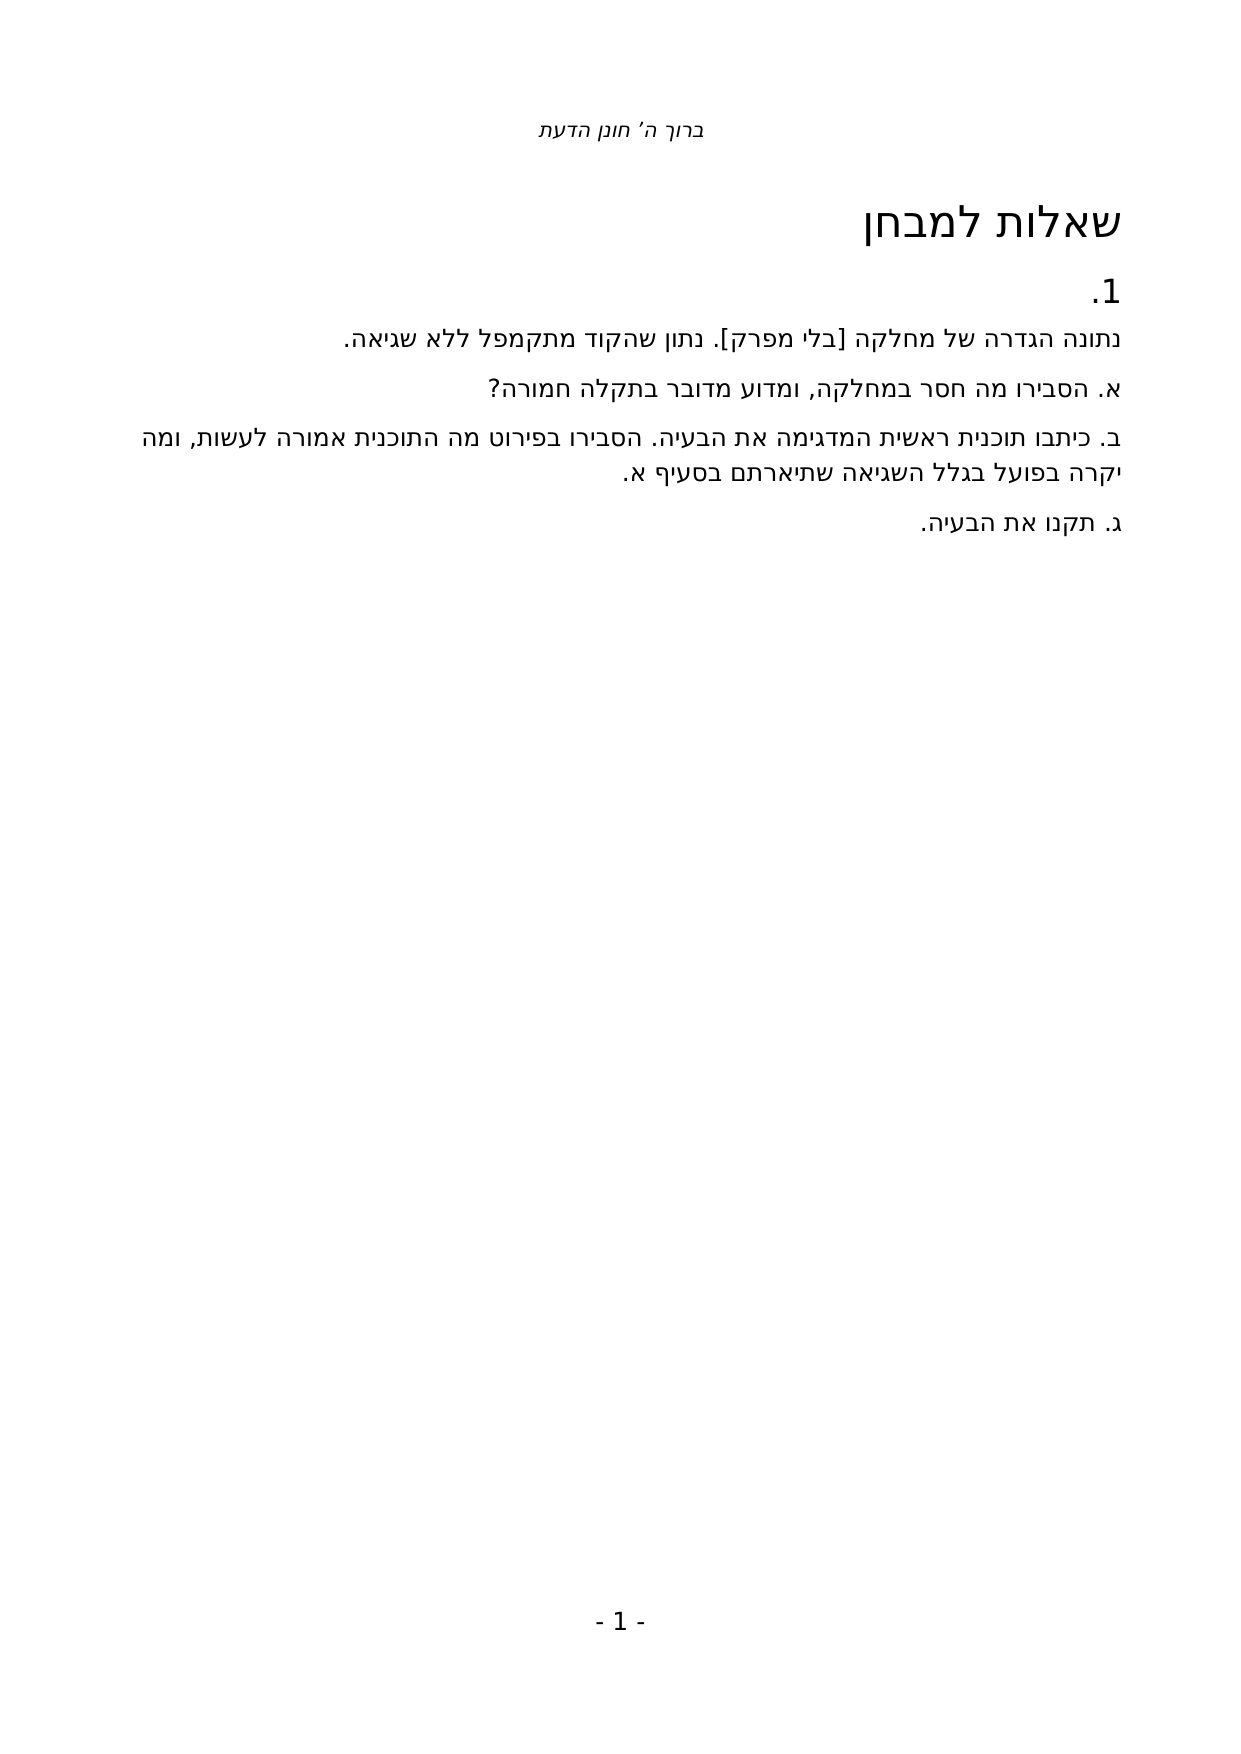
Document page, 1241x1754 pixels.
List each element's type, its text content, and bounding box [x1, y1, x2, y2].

text ב. כיתבו תוכנית ראשית המדגימה את הבעיה. הסבירו בפירוט מה התוכנית אמורה לעשות, ומה יקרה בפועל בגלל השגיאה שתיארתם בסעיף א. [118, 423, 1122, 487]
text ג. תקנו את הבעיה. [118, 508, 1122, 537]
subtitle שאלות למבחן [118, 197, 1122, 248]
text נתונה הגדרה של מחלקה [בלי מפרק]. נתון שהקוד מתקמפל ללא שגיאה. [118, 324, 1122, 353]
subtitle 1. [118, 273, 1122, 312]
text א. הסבירו מה חסר במחלקה, ומדוע מדובר בתקלה חמורה? [118, 374, 1122, 403]
